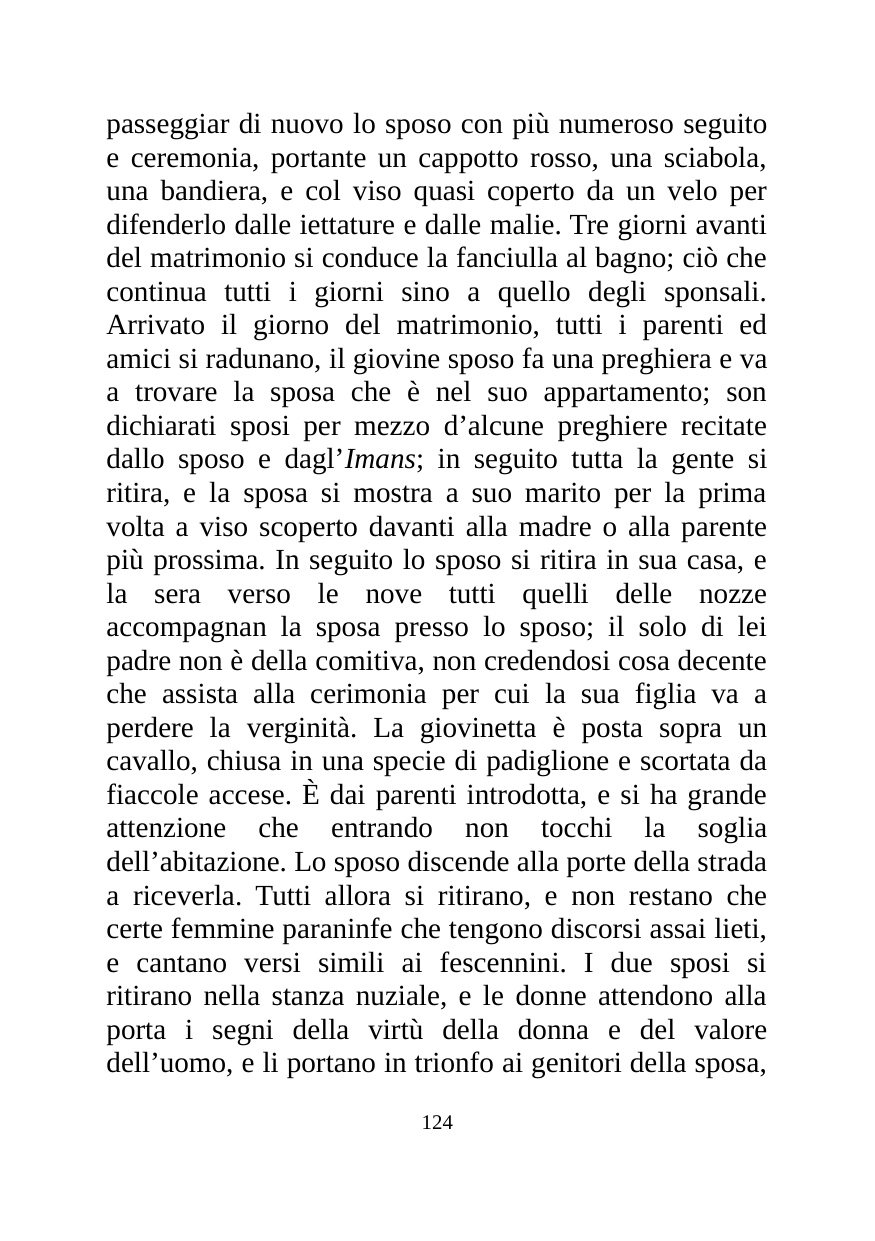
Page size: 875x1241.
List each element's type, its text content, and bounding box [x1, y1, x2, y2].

text passeggiar di nuovo lo sposo con più numeroso seguito e ceremonia, portante un cappotto rosso, una sciabola, una bandiera, e col viso quasi coperto da un velo per difenderlo dalle iettature e dalle malie. Tre giorni avanti del matrimonio si conduce la fanciulla al bagno; ciò che continua tutti i giorni sino a quello degli sponsali. Arrivato il giorno del matrimonio, tutti i parenti ed amici si radunano, il giovine sposo fa una preghiera e va a trovare la sposa che è nel suo appartamento; son dichiarati sposi per mezzo d’alcune preghiere recitate dallo sposo e dagl’Imans; in seguito tutta la gente si ritira, e la sposa si mostra a suo marito per la prima volta a viso scoperto davanti alla madre o alla parente più prossima. In seguito lo sposo si ritira in sua casa, e la sera verso le nove tutti quelli delle nozze accompagnan la sposa presso lo sposo; il solo di lei padre non è della comitiva, non credendosi cosa decente che assista alla cerimonia per cui la sua figlia va a perdere la verginità. La giovinetta è posta sopra un cavallo, chiusa in una specie di padiglione e scortata da fiaccole accese. È dai parenti introdotta, e si ha grande attenzione che entrando non tocchi la soglia dell’abitazione. Lo sposo discende alla porte della strada a riceverla. Tutti allora si ritirano, e non restano che certe femmine paraninfe che tengono discorsi assai lieti, e cantano versi simili ai fescennini. I due sposi si ritirano nella stanza nuziale, e le donne attendono alla porta i segni della virtù della donna e del valore dell’uomo, e li portano in trionfo ai genitori della sposa, [106, 106, 768, 1079]
